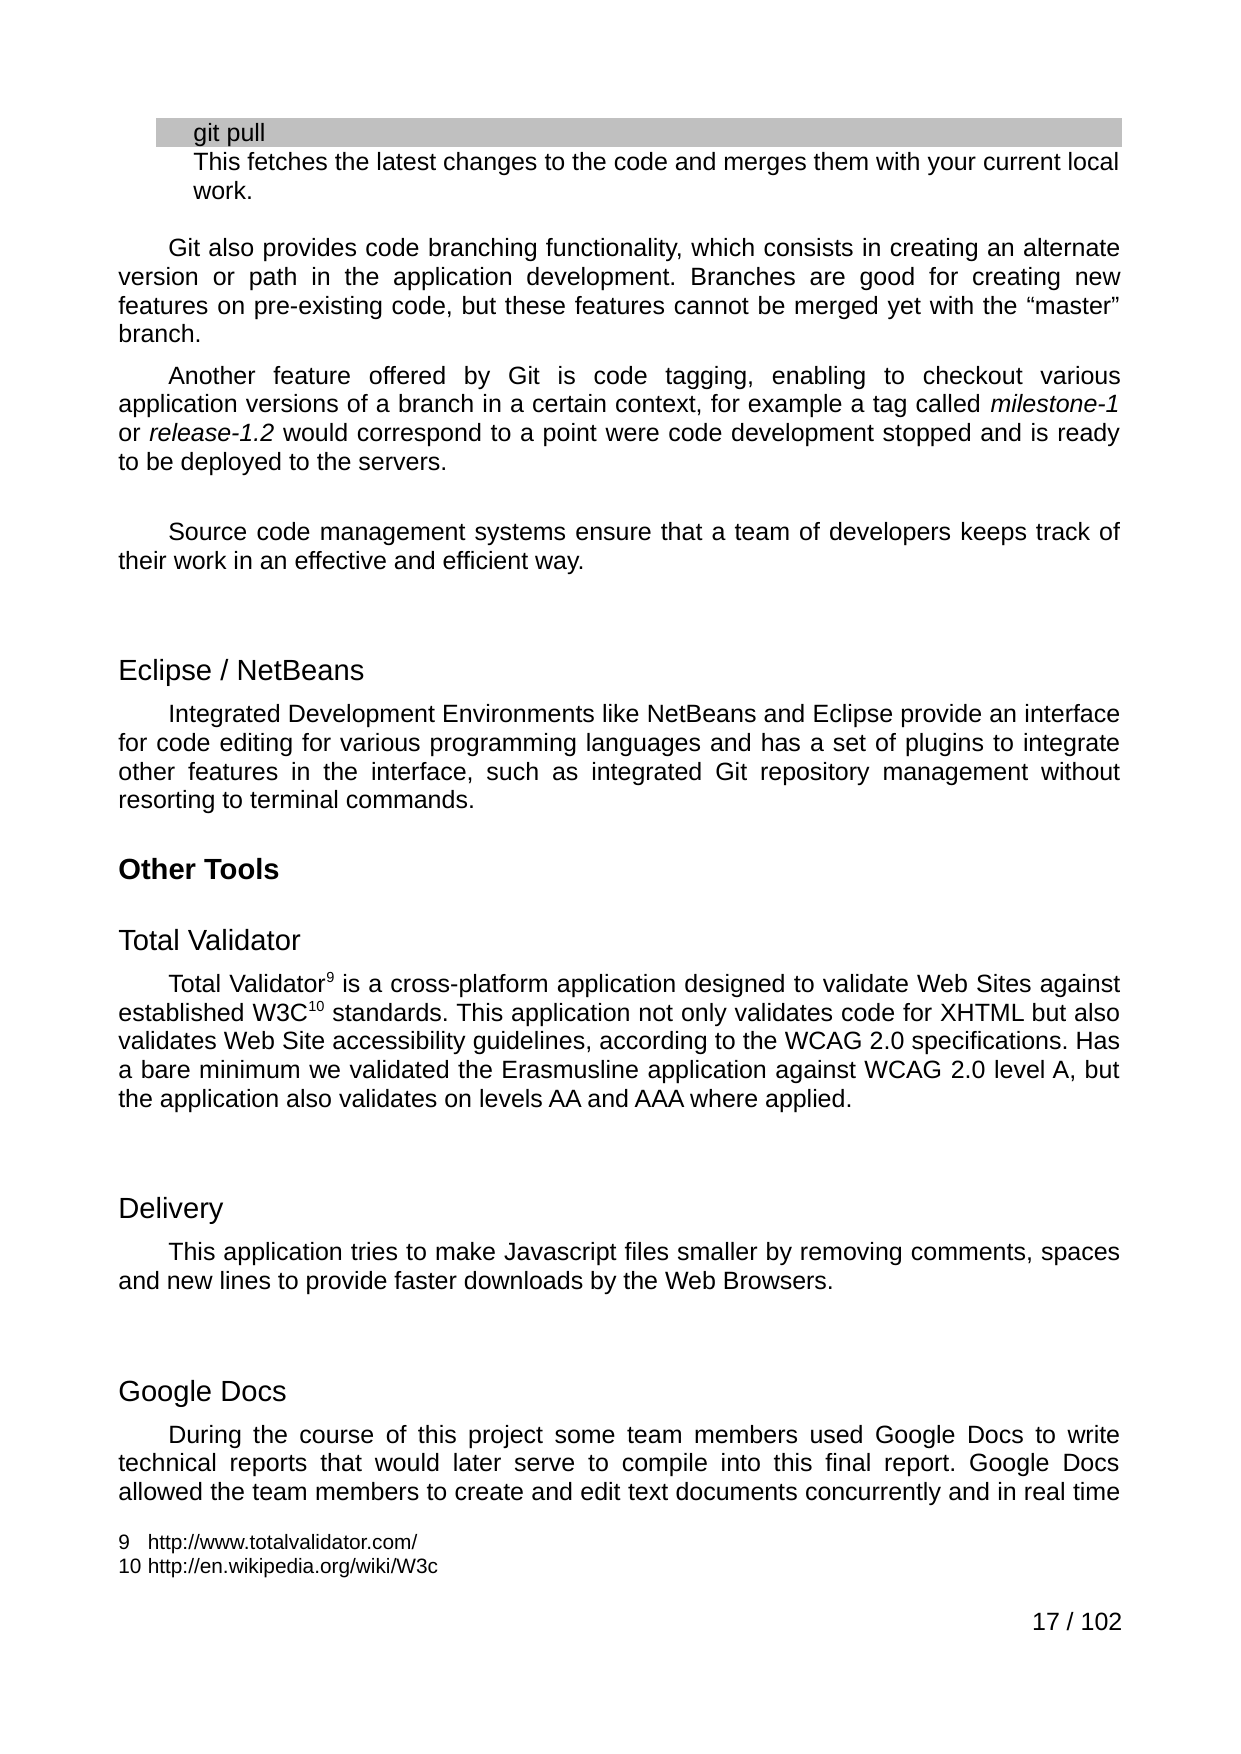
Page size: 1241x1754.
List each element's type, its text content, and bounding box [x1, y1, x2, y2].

text During the course of this project some team members used Google Docs to write technical reports that would later serve to compile into this final report. Google Docs allowed the team members to create and edit text documents concurrently and in real time [118, 1419, 1122, 1506]
subtitle Other Tools [118, 852, 1122, 885]
subtitle Delivery [118, 1191, 1122, 1225]
subtitle Eclipse / NetBeans [118, 653, 1122, 687]
text Integrated Development Environments like NetBeans and Eclipse provide an interface for code editing for various programming languages and has a set of plugins to integrate other features in the interface, such as integrated Git repository management without resorting to terminal commands. [118, 699, 1122, 814]
list git pull [156, 118, 1122, 147]
text Source code management systems ensure that a team of developers keeps track of their work in an effective and efficient way. [118, 517, 1122, 574]
subtitle Google Docs [118, 1373, 1122, 1407]
text Git also provides code branching functionality, which consists in creating an alternate version or path in the application development. Branches are good for creating new features on pre-existing code, but these features cannot be merged yet with the “master” branch. [118, 233, 1122, 348]
subtitle Total Validator [118, 923, 1122, 956]
text Another feature offered by Git is code tagging, enabling to checkout various application versions of a branch in a certain context, for example a tag called milestone-1 or release-1.2 would correspond to a point were code development stopped and is ready to be deployed to the servers. [118, 361, 1122, 476]
text http://www.totalvalidator.com/ [118, 1530, 1122, 1554]
text http://en.wikipedia.org/wiki/W3c [118, 1554, 1122, 1578]
text This application tries to make Javascript files smaller by removing comments, spaces and new lines to provide faster downloads by the Web Browsers. [118, 1237, 1122, 1295]
text Total Validator is a cross-platform application designed to validate Web Sites against established W3C standards. This application not only validates code for XHTML but also validates Web Site accessibility guidelines, according to the WCAG 2.0 specifications. Has a bare minimum we validated the Erasmusline application against WCAG 2.0 level A, but the application also validates on levels AA and AAA where applied. [118, 969, 1122, 1112]
list This fetches the latest changes to the code and merges them with your current local work. [156, 147, 1122, 204]
